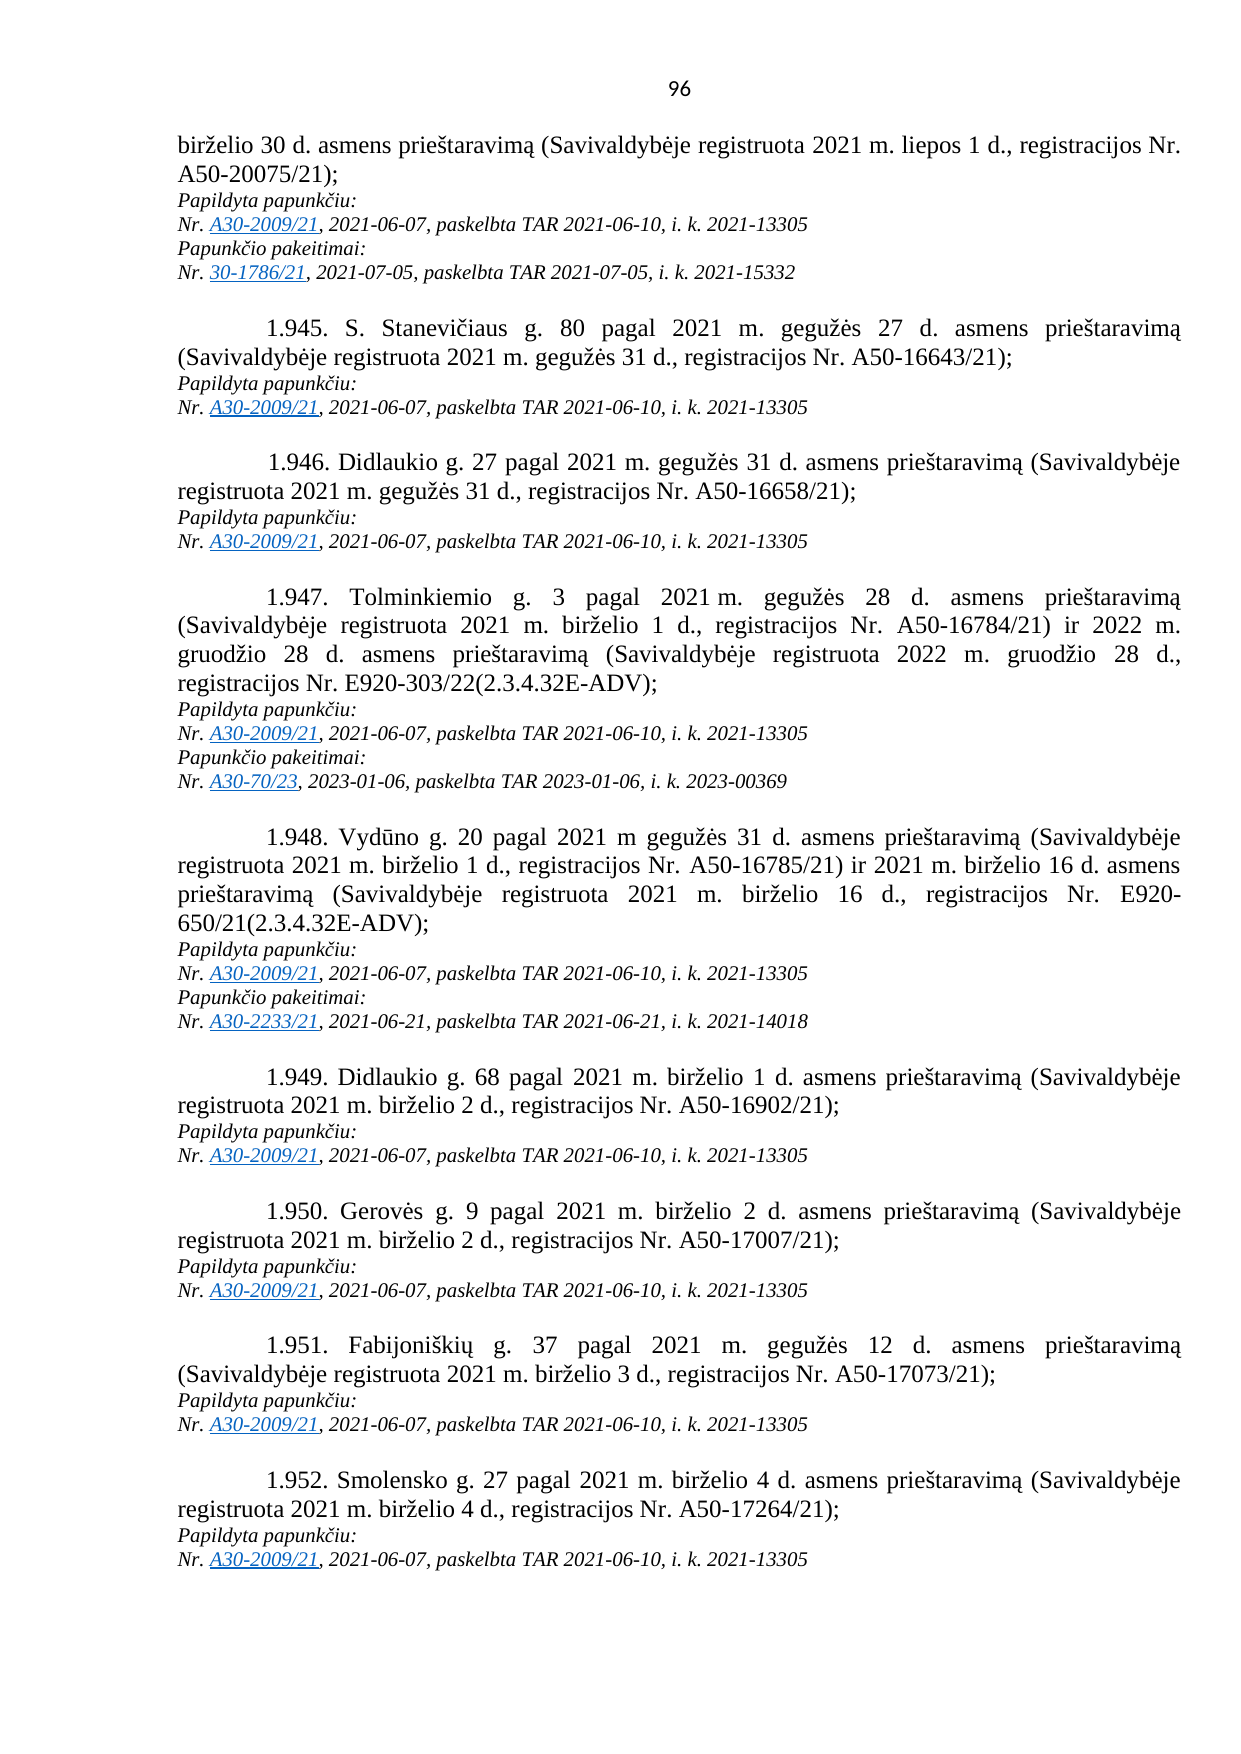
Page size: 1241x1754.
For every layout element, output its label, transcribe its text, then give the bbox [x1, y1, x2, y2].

text Papildyta papunkčiu: [177, 697, 1181, 721]
text 1.948. Vydūno g. 20 pagal 2021 m gegužės 31 d. asmens prieštaravimą (Savivaldybėje registruota 2021 m. birželio 1 d., registracijos Nr. A50-16785/21) ir 2021 m. birželio 16 d. asmens prieštaravimą (Savivaldybėje registruota 2021 m. birželio 16 d., registracijos Nr. E920-650/21(2.3.4.32E-ADV); [177, 822, 1181, 937]
text Papunkčio pakeitimai: [177, 985, 1181, 1009]
text Nr. A30-2009/21, 2021-06-07, paskelbta TAR 2021-06-10, i. k. 2021-13305 [177, 1547, 1181, 1571]
text Papildyta papunkčiu: [177, 1119, 1181, 1143]
text Nr. A30-2009/21, 2021-06-07, paskelbta TAR 2021-06-10, i. k. 2021-13305 [177, 212, 1181, 236]
text Papildyta papunkčiu: [177, 1522, 1181, 1547]
text Papunkčio pakeitimai: [177, 236, 1181, 260]
text Nr. A30-2233/21, 2021-06-21, paskelbta TAR 2021-06-21, i. k. 2021-14018 [177, 1009, 1181, 1033]
text Nr. A30-2009/21, 2021-06-07, paskelbta TAR 2021-06-10, i. k. 2021-13305 [177, 1412, 1181, 1436]
text birželio 30 d. asmens prieštaravimą (Savivaldybėje registruota 2021 m. liepos 1 d., registracijos Nr. A50-20075/21); [177, 131, 1181, 188]
text 1.945. S. Stanevičiaus g. 80 pagal 2021 m. gegužės 27 d. asmens prieštaravimą (Savivaldybėje registruota 2021 m. gegužės 31 d., registracijos Nr. A50-16643/21); [177, 313, 1181, 371]
text Papildyta papunkčiu: [177, 505, 1181, 529]
text Nr. A30-70/23, 2023-01-06, paskelbta TAR 2023-01-06, i. k. 2023-00369 [177, 769, 1181, 793]
text Nr. A30-2009/21, 2021-06-07, paskelbta TAR 2021-06-10, i. k. 2021-13305 [177, 961, 1181, 985]
text Papildyta papunkčiu: [177, 371, 1181, 395]
text Papildyta papunkčiu: [177, 937, 1181, 961]
text 1.947. Tolminkiemio g. 3 pagal 2021 m. gegužės 28 d. asmens prieštaravimą (Savivaldybėje registruota 2021 m. birželio 1 d., registracijos Nr. A50-16784/21) ir 2022 m. gruodžio 28 d. asmens prieštaravimą (Savivaldybėje registruota 2022 m. gruodžio 28 d., registracijos Nr. E920-303/22(2.3.4.32E-ADV); [177, 582, 1181, 697]
text Papildyta papunkčiu: [177, 188, 1181, 212]
text Papunkčio pakeitimai: [177, 745, 1181, 769]
text 1.952. Smolensko g. 27 pagal 2021 m. birželio 4 d. asmens prieštaravimą (Savivaldybėje registruota 2021 m. birželio 4 d., registracijos Nr. A50-17264/21); [177, 1465, 1181, 1522]
text Papildyta papunkčiu: [177, 1388, 1181, 1412]
text Nr. A30-2009/21, 2021-06-07, paskelbta TAR 2021-06-10, i. k. 2021-13305 [177, 395, 1181, 419]
text 1.946. Didlaukio g. 27 pagal 2021 m. gegužės 31 d. asmens prieštaravimą (Savivaldybėje registruota 2021 m. gegužės 31 d., registracijos Nr. A50-16658/21); [177, 447, 1181, 505]
text Nr. A30-2009/21, 2021-06-07, paskelbta TAR 2021-06-10, i. k. 2021-13305 [177, 721, 1181, 745]
text Papildyta papunkčiu: [177, 1254, 1181, 1278]
text Nr. A30-2009/21, 2021-06-07, paskelbta TAR 2021-06-10, i. k. 2021-13305 [177, 1143, 1181, 1167]
text 1.951. Fabijoniškių g. 37 pagal 2021 m. gegužės 12 d. asmens prieštaravimą (Savivaldybėje registruota 2021 m. birželio 3 d., registracijos Nr. A50-17073/21); [177, 1331, 1181, 1388]
text Nr. A30-2009/21, 2021-06-07, paskelbta TAR 2021-06-10, i. k. 2021-13305 [177, 1278, 1181, 1302]
text Nr. 30-1786/21, 2021-07-05, paskelbta TAR 2021-07-05, i. k. 2021-15332 [177, 260, 1181, 284]
text 1.949. Didlaukio g. 68 pagal 2021 m. birželio 1 d. asmens prieštaravimą (Savivaldybėje registruota 2021 m. birželio 2 d., registracijos Nr. A50-16902/21); [177, 1062, 1181, 1119]
text 1.950. Gerovės g. 9 pagal 2021 m. birželio 2 d. asmens prieštaravimą (Savivaldybėje registruota 2021 m. birželio 2 d., registracijos Nr. A50-17007/21); [177, 1196, 1181, 1254]
text Nr. A30-2009/21, 2021-06-07, paskelbta TAR 2021-06-10, i. k. 2021-13305 [177, 529, 1181, 553]
